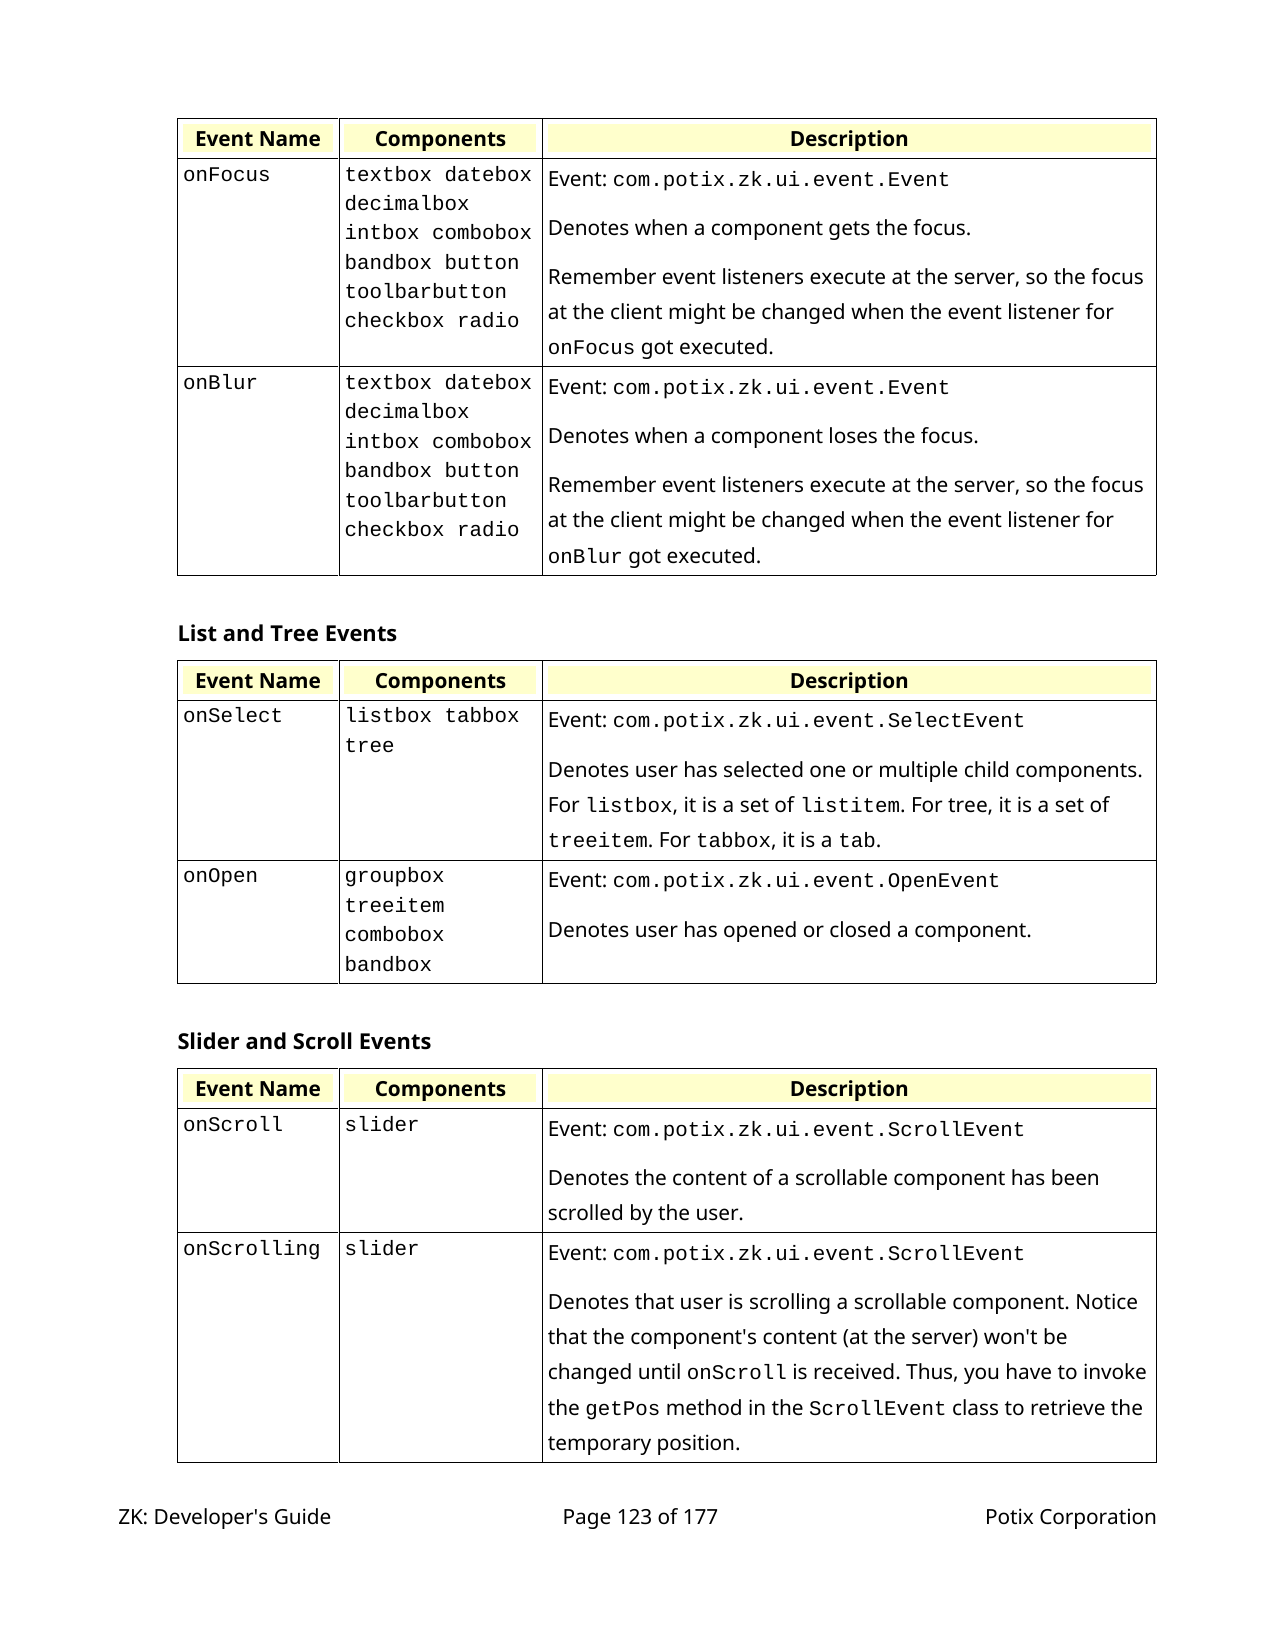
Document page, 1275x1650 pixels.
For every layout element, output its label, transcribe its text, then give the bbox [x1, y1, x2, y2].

table_cell onBlur [178, 367, 338, 575]
table_cell slider [340, 1233, 542, 1462]
table_cell textbox datebox decimalbox intbox combobox bandbox button toolbarbutton checkbox radio [340, 159, 542, 366]
table_header Description [543, 119, 1156, 158]
subtitle Slider and Scroll Events [177, 1026, 1157, 1056]
table_cell textbox datebox decimalbox intbox combobox bandbox button toolbarbutton checkbox radio [340, 367, 542, 575]
table_cell onSelect [178, 701, 338, 860]
table_cell onFocus [178, 159, 338, 366]
table_cell Event: com.potix.zk.ui.event.SelectEvent Denotes user has selected one or multiple child components. For listbox, it is a set of listitem. For tree, it is a set of treeitem. For tabbox, it is a tab. [543, 701, 1156, 860]
table_header Event Name [178, 119, 338, 158]
table_cell onScroll [178, 1109, 338, 1232]
table_header Description [543, 1069, 1156, 1108]
table_cell onScrolling [178, 1233, 338, 1462]
table_header Event Name [178, 1069, 338, 1108]
table_cell onOpen [178, 861, 338, 983]
table_cell Event: com.potix.zk.ui.event.ScrollEvent Denotes the content of a scrollable component has been scrolled by the user. [543, 1109, 1156, 1232]
table_header Components [340, 1069, 542, 1108]
table_header Event Name [178, 661, 338, 700]
table_cell slider [340, 1109, 542, 1232]
table_header Components [340, 661, 542, 700]
table_header Description [543, 661, 1156, 700]
table_cell groupbox treeitem combobox bandbox [340, 861, 542, 983]
table_cell Event: com.potix.zk.ui.event.ScrollEvent Denotes that user is scrolling a scrollable component. Notice that the component's content (at the server) won't be changed until onScroll is received. Thus, you have to invoke the getPos method in the ScrollEvent class to retrieve the temporary position. [543, 1233, 1156, 1462]
table_cell listbox tabbox tree [340, 701, 542, 860]
table_cell Event: com.potix.zk.ui.event.OpenEvent Denotes user has opened or closed a component. [543, 861, 1156, 983]
table_cell Event: com.potix.zk.ui.event.Event Denotes when a component gets the focus. Remember event listeners execute at the server, so the focus at the client might be changed when the event listener for onFocus got executed. [543, 159, 1156, 366]
table_cell Event: com.potix.zk.ui.event.Event Denotes when a component loses the focus. Remember event listeners execute at the server, so the focus at the client might be changed when the event listener for onBlur got executed. [543, 367, 1156, 575]
subtitle List and Tree Events [177, 618, 1157, 648]
table_header Components [340, 119, 542, 158]
